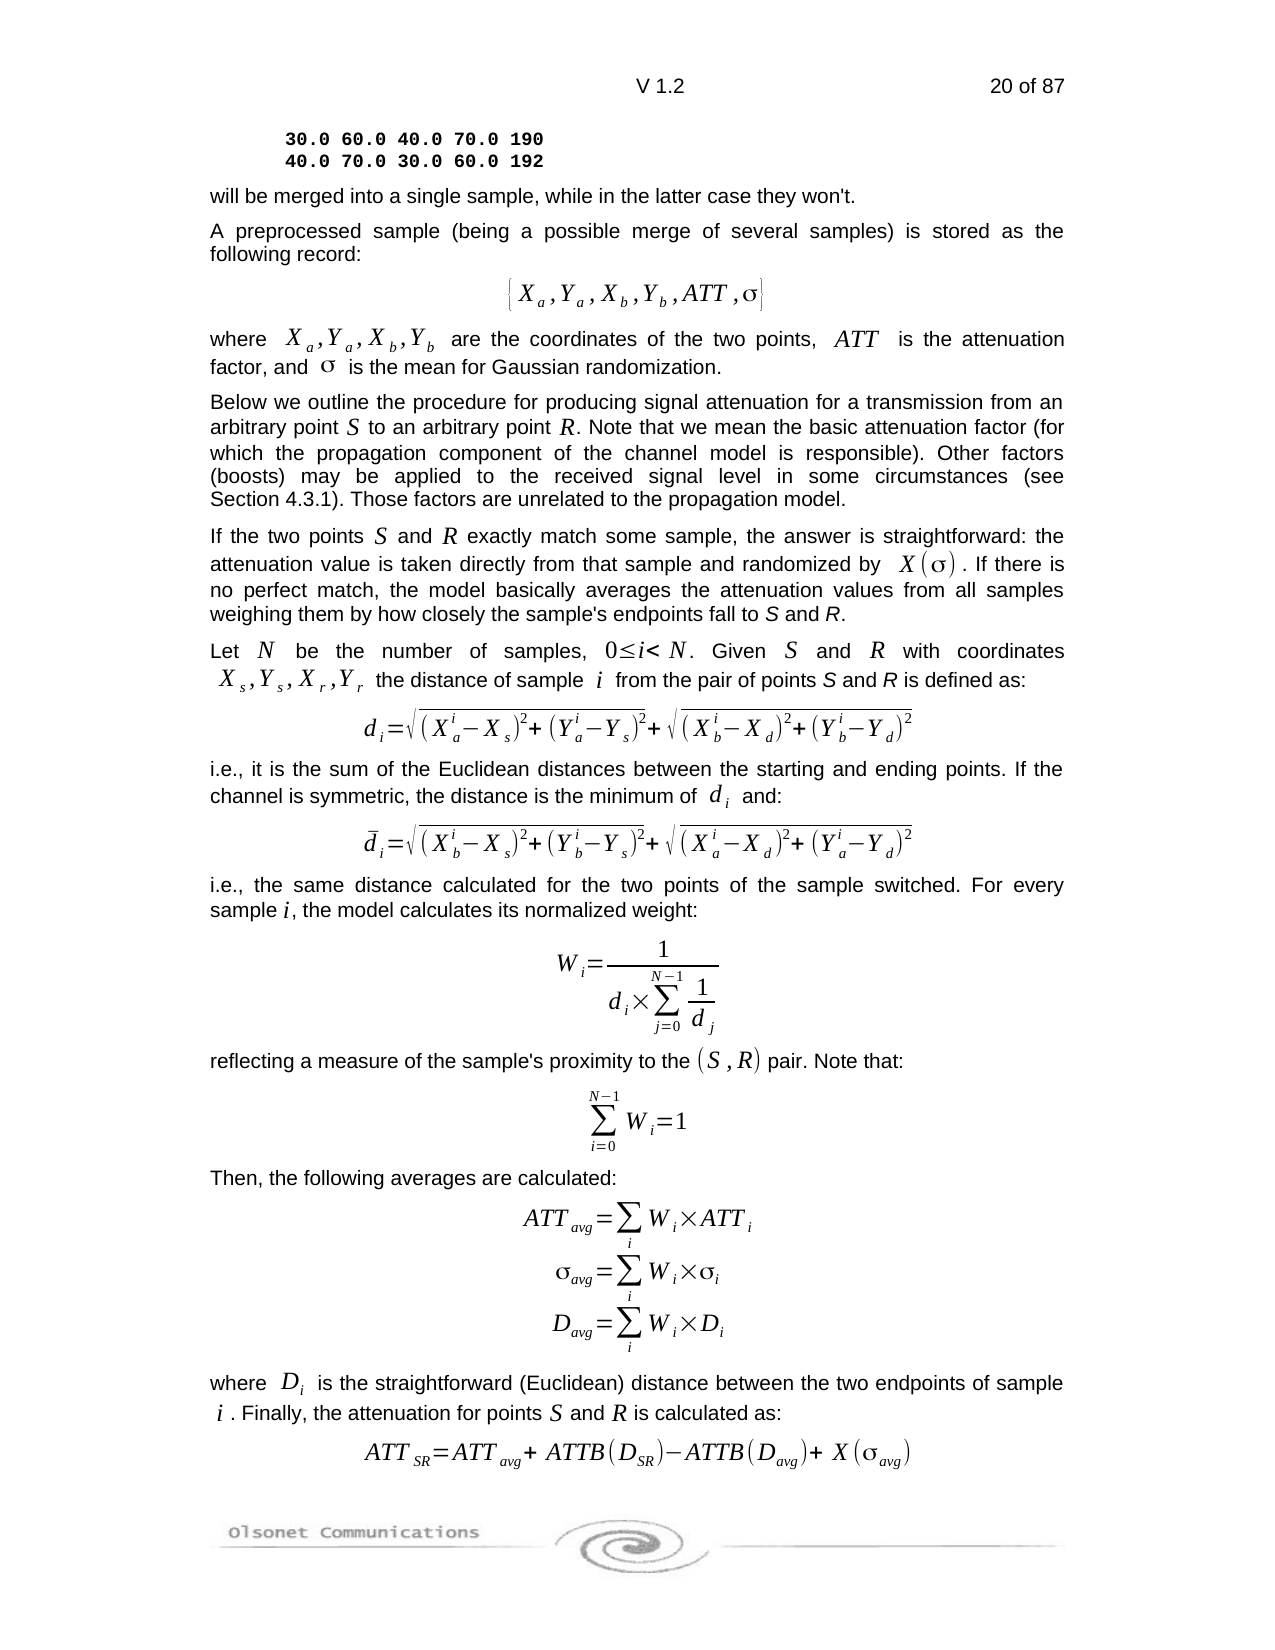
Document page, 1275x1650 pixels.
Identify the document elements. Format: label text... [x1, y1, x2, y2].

text 40.0 70.0 30.0 60.0 192 [210, 151, 1065, 173]
picture [210, 1504, 1065, 1596]
text i.e., the same distance calculated for the two points of the sample switched. For every sample , the model calculates its normalized weight: [210, 873, 1065, 924]
text where is the straightforward (Euclidean) distance between the two endpoints of sample . Finally, the attenuation for points and is calculated as: [210, 1368, 1065, 1427]
text reflecting a measure of the sample's proximity to the pair. Note that: [210, 1047, 1065, 1076]
text Below we outline the procedure for producing signal attenuation for a transmission from an arbitrary point to an arbitrary point . Note that we mean the basic attenuation factor (for which the propagation component of the channel model is responsible). Other factors (boosts) may be applied to the received signal level in some circumstances (see Section 4.3.1). Those factors are unrelated to the propagation model. [210, 390, 1065, 511]
text i.e., it is the sum of the Euclidean distances between the starting and ending points. If the channel is symmetric, the distance is the minimum of and: [210, 757, 1065, 812]
text Then, the following averages are calculated: [210, 1166, 1065, 1189]
text 30.0 60.0 40.0 70.0 190 [210, 128, 1065, 151]
text Let be the number of samples, . Given and with coordinates the distance of sample from the pair of points S and R is defined as: [210, 637, 1065, 696]
text A preprocessed sample (being a possible merge of several samples) is stored as the following record: [210, 219, 1065, 266]
text If the two points and exactly match some sample, the answer is straightforward: the attenuation value is taken directly from that sample and randomized by . If there is no perfect match, the model basically averages the attenuation values from all samples weighing them by how closely the sample's endpoints fall to S and R. [210, 523, 1065, 625]
text will be merged into a single sample, while in the latter case they won't. [210, 184, 1065, 208]
text where are the coordinates of the two points, is the attenuation factor, and is the mean for Gaussian randomization. [210, 324, 1065, 379]
